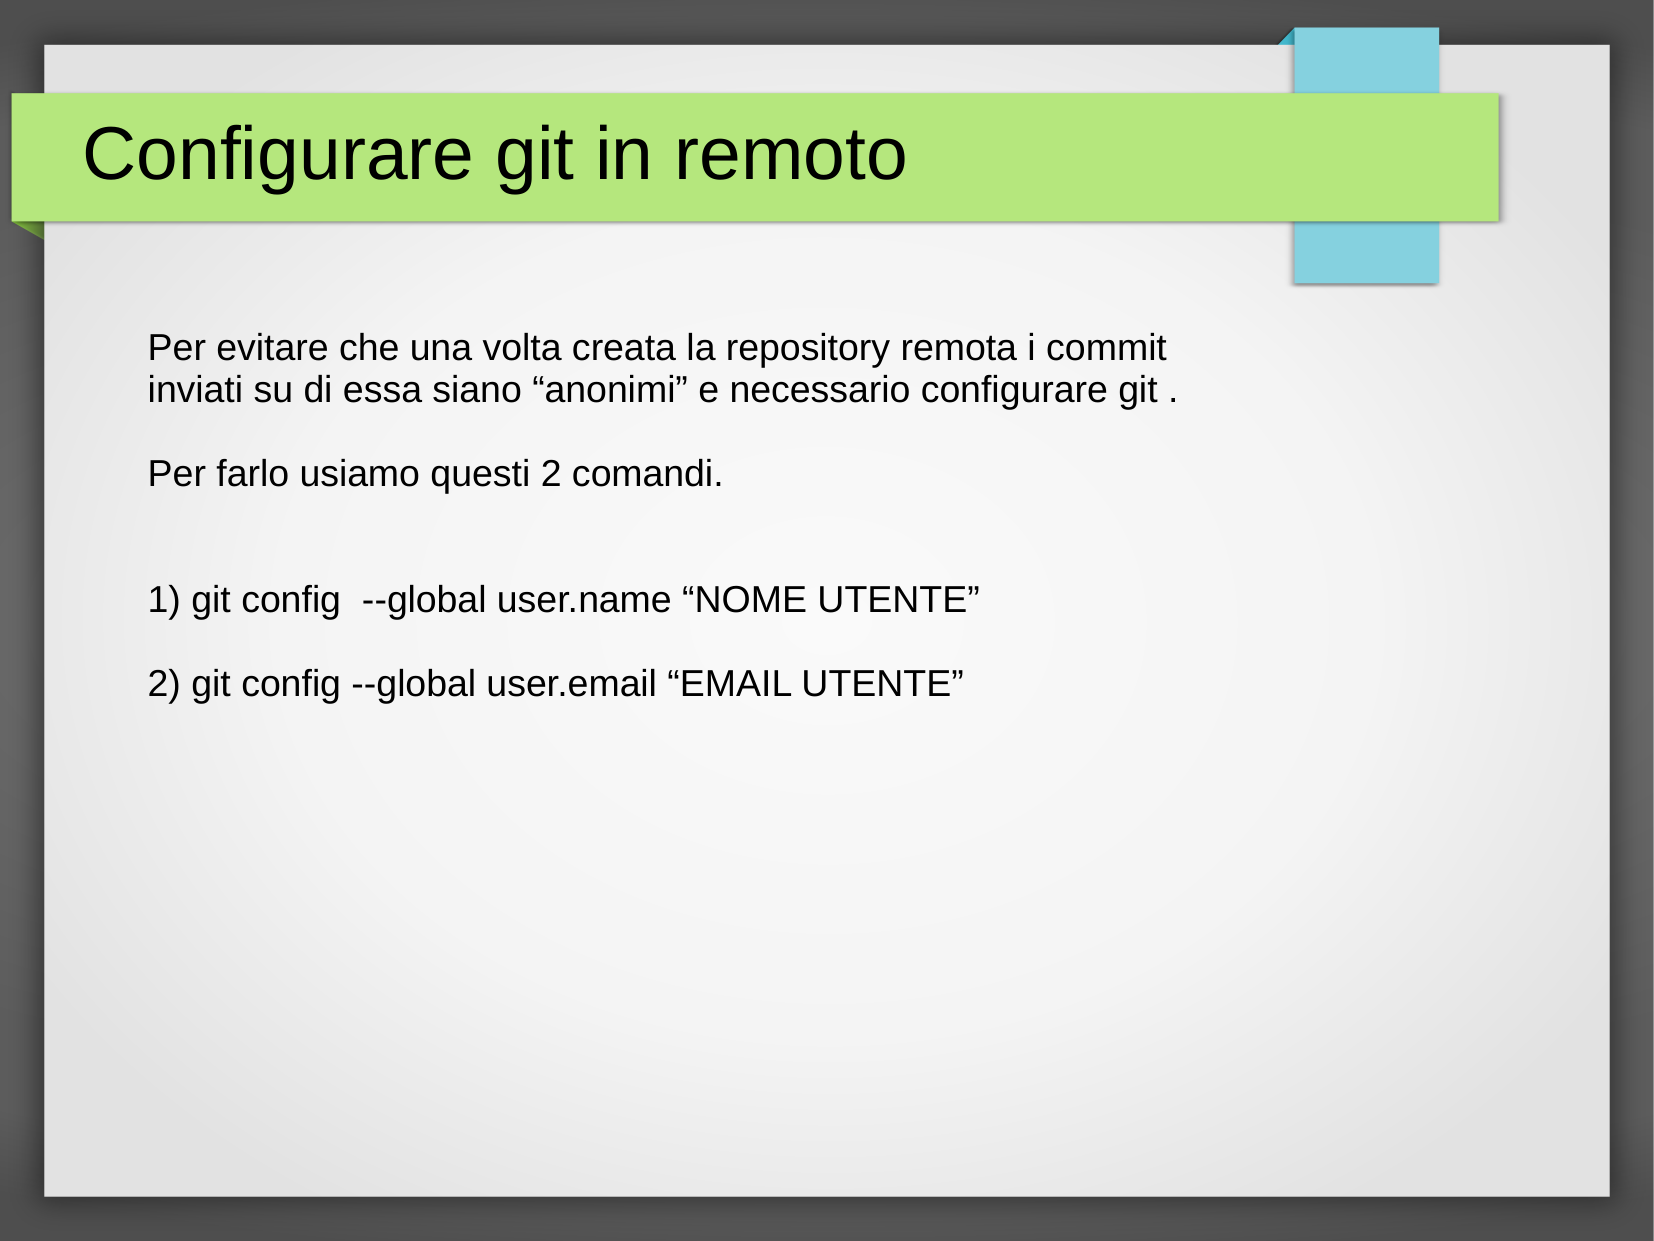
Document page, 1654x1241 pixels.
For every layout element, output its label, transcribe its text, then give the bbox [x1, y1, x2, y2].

title Configurare git in remoto [82, 94, 1264, 213]
picture [0, 0, 1654, 1241]
text_box Per evitare che una volta creata la repository remota i commit inviati su di essa siano “anonimi” e necessario configurare git . Per farlo usiamo questi 2 comandi. 1) git config --global user.name “NOME UTENTE” 2) git config --global user.email “EMAIL UTENTE” [132, 318, 1244, 712]
